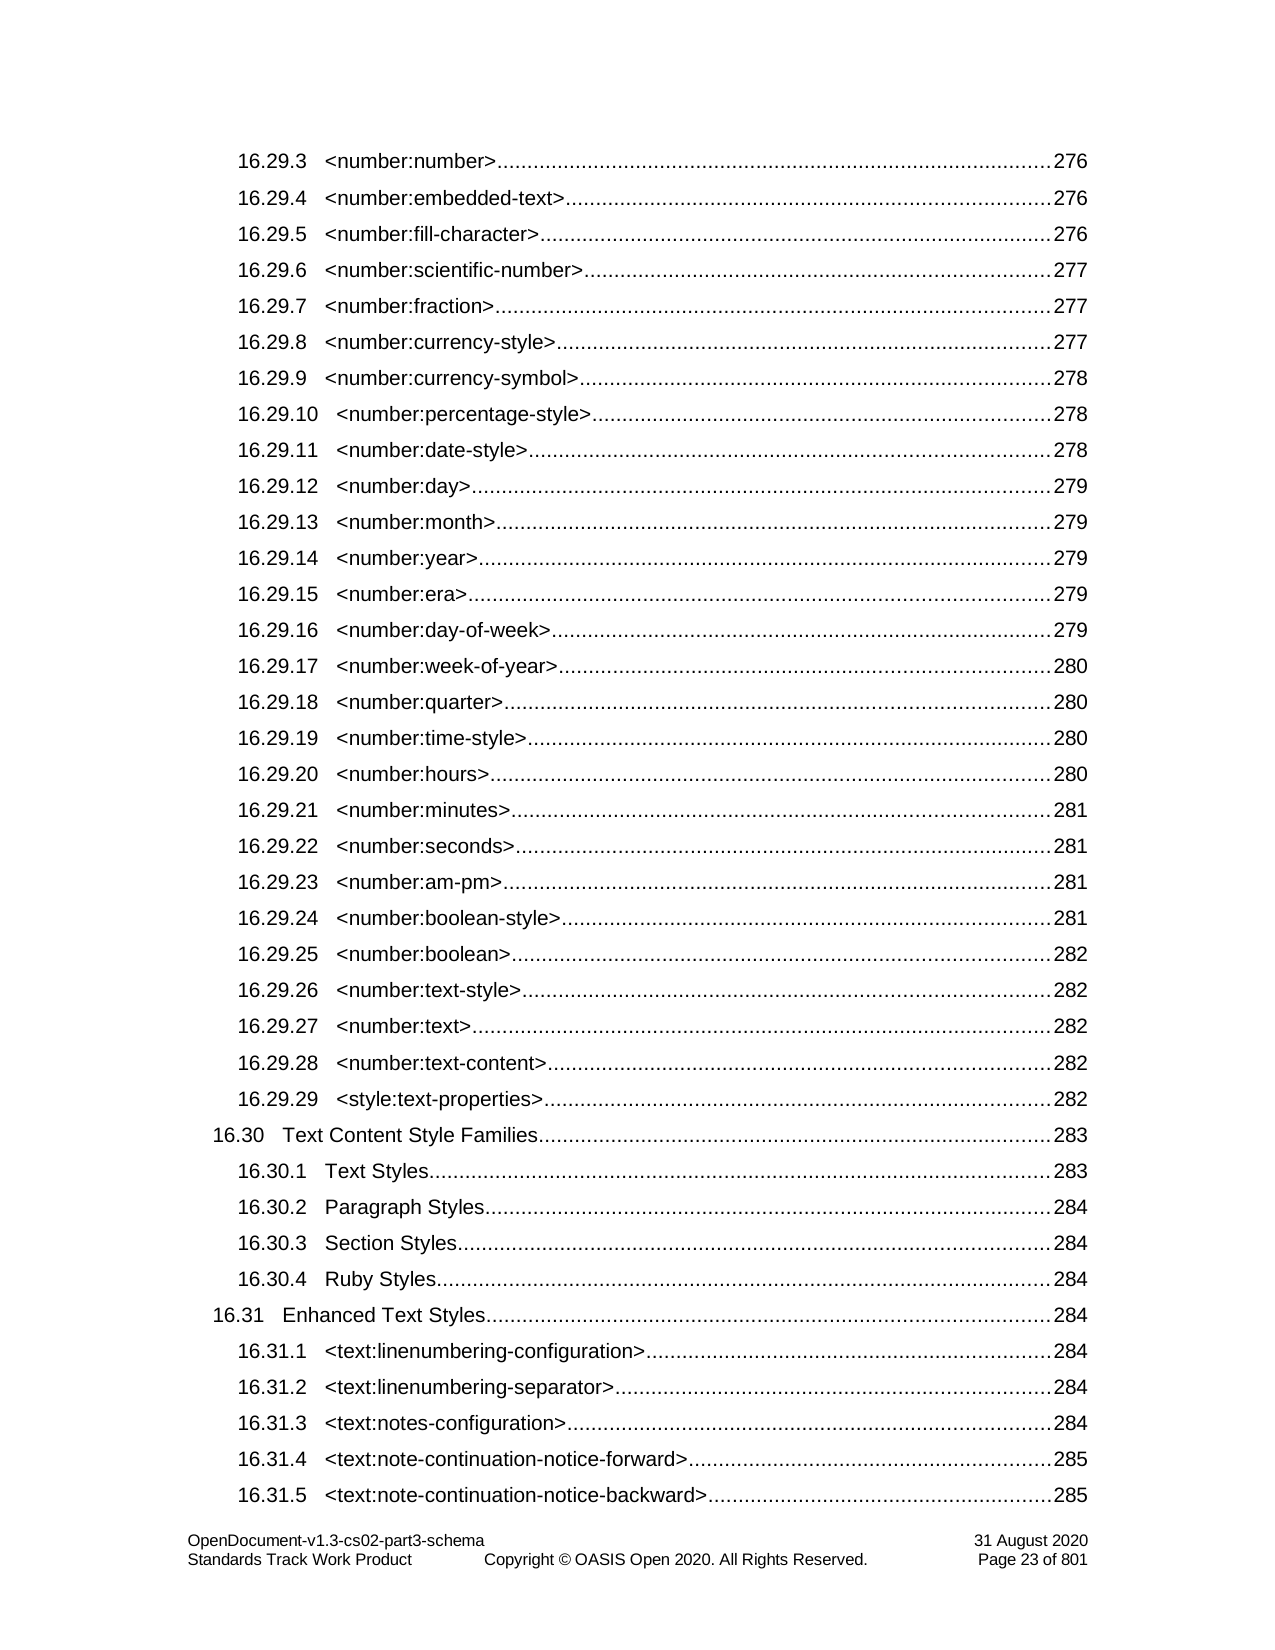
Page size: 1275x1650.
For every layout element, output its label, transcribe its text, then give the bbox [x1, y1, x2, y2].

text 16.29.29 <style:text-properties> 282 [237, 1087, 1088, 1111]
text 16.31.2 <text:linenumbering-separator> 284 [237, 1375, 1088, 1399]
text 16.29.21 <number:minutes> 281 [237, 799, 1088, 822]
text 16.29.15 <number:era> 279 [237, 582, 1088, 606]
text 16.29.4 <number:embedded-text> 276 [237, 186, 1088, 209]
text 16.29.23 <number:am-pm> 281 [237, 871, 1088, 894]
text 16.30.1 Text Styles 283 [237, 1159, 1088, 1183]
text 16.30 Text Content Style Families 283 [212, 1123, 1088, 1147]
text 16.29.28 <number:text-content> 282 [237, 1051, 1088, 1074]
text 16.29.5 <number:fill-character> 276 [237, 222, 1088, 246]
text 16.31 Enhanced Text Styles 284 [212, 1303, 1088, 1327]
text 16.29.18 <number:quarter> 280 [237, 691, 1088, 714]
text 16.29.16 <number:day-of-week> 279 [237, 618, 1088, 642]
text 16.29.17 <number:week-of-year> 280 [237, 654, 1088, 678]
text 16.29.20 <number:hours> 280 [237, 763, 1088, 786]
text 16.29.6 <number:scientific-number> 277 [237, 258, 1088, 282]
text 16.29.7 <number:fraction> 277 [237, 294, 1088, 318]
text 16.29.9 <number:currency-symbol> 278 [237, 366, 1088, 390]
text 16.29.13 <number:month> 279 [237, 510, 1088, 534]
text 16.29.26 <number:text-style> 282 [237, 979, 1088, 1002]
text 16.30.3 Section Styles 284 [237, 1231, 1088, 1255]
text 16.30.2 Paragraph Styles 284 [237, 1195, 1088, 1219]
text 16.31.5 <text:note-continuation-notice-backward> 285 [237, 1483, 1088, 1507]
text 16.29.25 <number:boolean> 282 [237, 943, 1088, 966]
text 16.30.4 Ruby Styles 284 [237, 1267, 1088, 1291]
text 16.31.3 <text:notes-configuration> 284 [237, 1411, 1088, 1435]
text 16.29.14 <number:year> 279 [237, 546, 1088, 570]
text 16.29.27 <number:text> 282 [237, 1015, 1088, 1038]
text 16.29.22 <number:seconds> 281 [237, 835, 1088, 858]
text 16.31.1 <text:linenumbering-configuration> 284 [237, 1339, 1088, 1363]
text 16.29.24 <number:boolean-style> 281 [237, 907, 1088, 930]
text 16.29.19 <number:time-style> 280 [237, 727, 1088, 750]
text 16.29.12 <number:day> 279 [237, 474, 1088, 498]
text 16.29.10 <number:percentage-style> 278 [237, 402, 1088, 426]
text 16.29.11 <number:date-style> 278 [237, 438, 1088, 462]
text 16.29.8 <number:currency-style> 277 [237, 330, 1088, 354]
text 16.31.4 <text:note-continuation-notice-forward> 285 [237, 1447, 1088, 1471]
text 16.29.3 <number:number> 276 [237, 150, 1088, 173]
